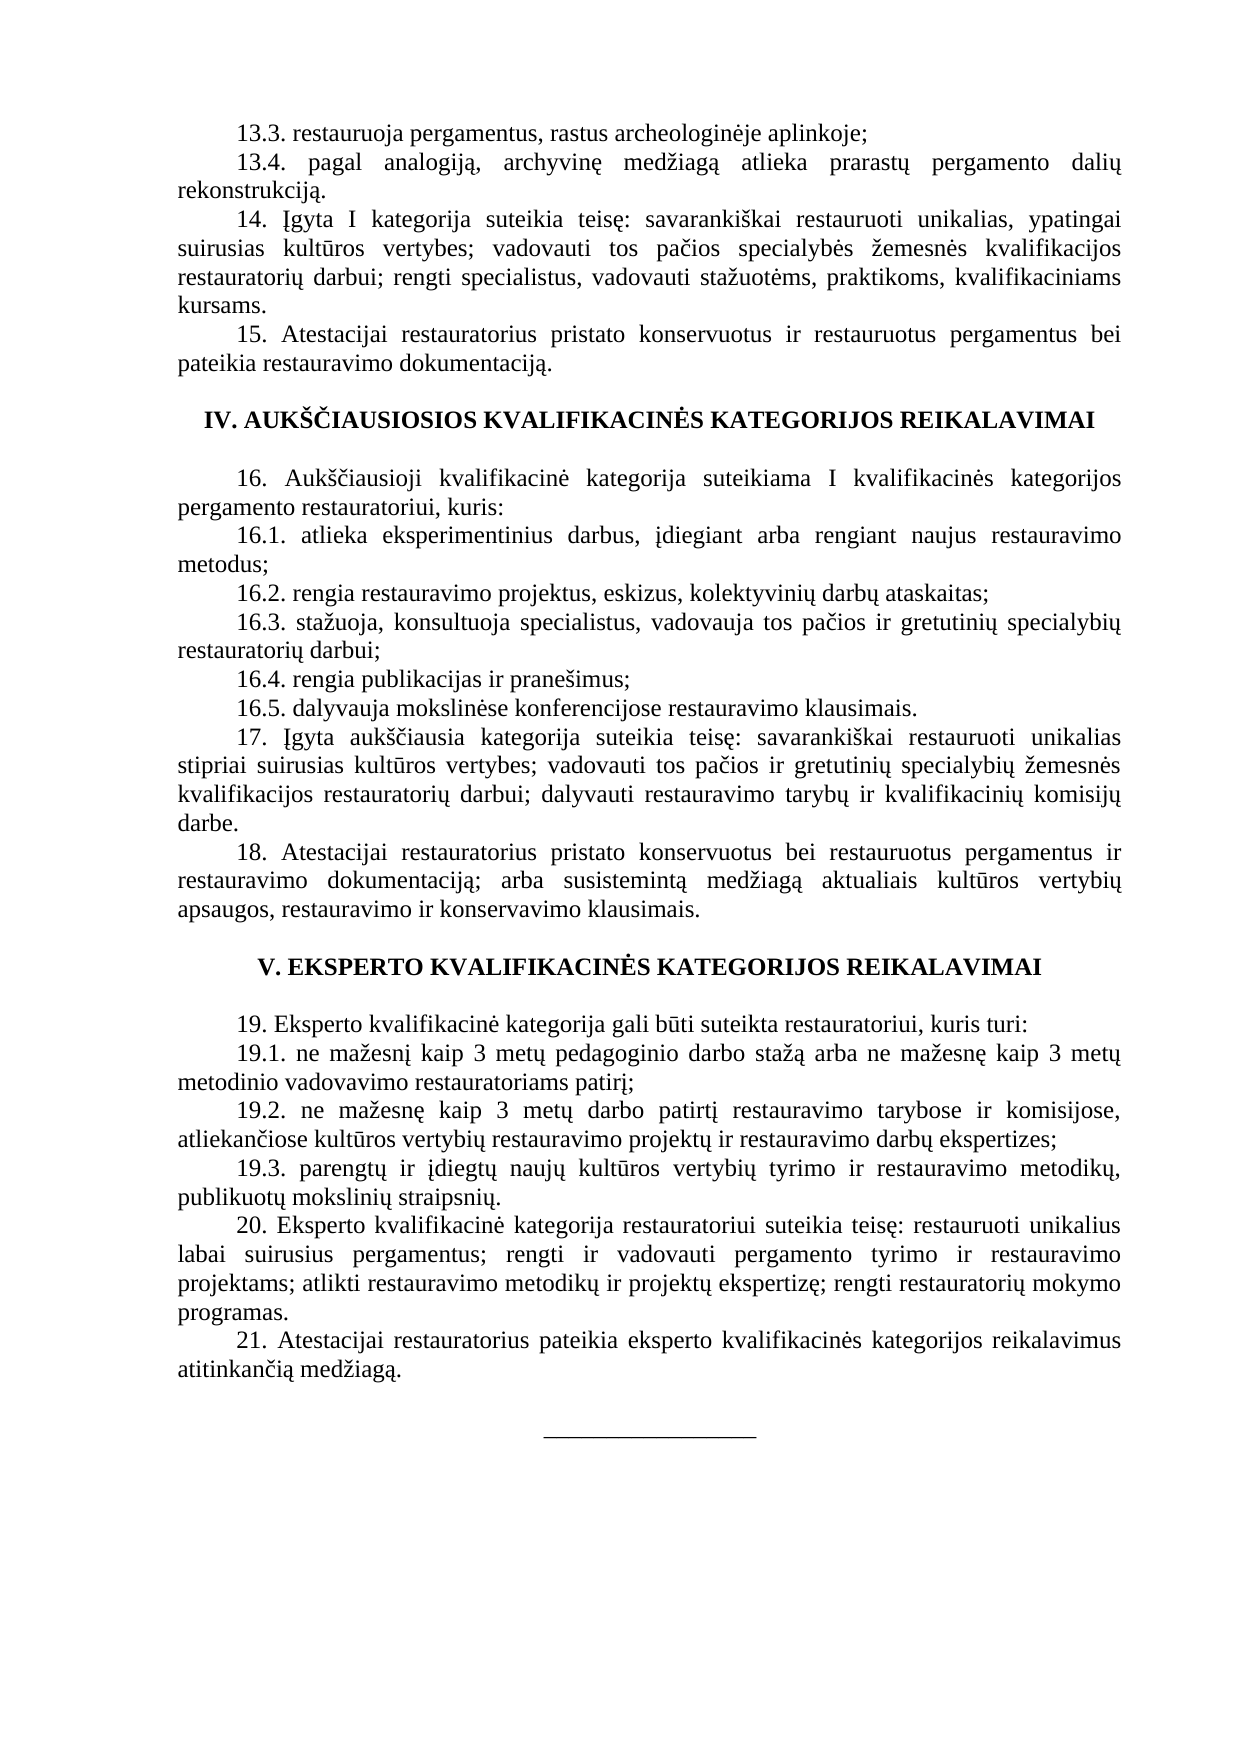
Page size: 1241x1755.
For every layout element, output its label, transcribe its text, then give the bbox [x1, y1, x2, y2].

text 16.1. atlieka eksperimentinius darbus, įdiegiant arba rengiant naujus restauravimo metodus; [177, 521, 1122, 578]
text 19.1. ne mažesnį kaip 3 metų pedagoginio darbo stažą arba ne mažesnę kaip 3 metų metodinio vadovavimo restauratoriams patirį; [177, 1038, 1122, 1096]
text 16.5. dalyvauja mokslinėse konferencijose restauravimo klausimais. [177, 693, 1122, 722]
text 13.4. pagal analogiją, archyvinę medžiagą atlieka prarastų pergamento dalių rekonstrukciją. [177, 147, 1122, 204]
text 16. Aukščiausioji kvalifikacinė kategorija suteikiama I kvalifikacinės kategorijos pergamento restauratoriui, kuris: [177, 463, 1122, 521]
text _________________ [177, 1412, 1122, 1441]
text 16.2. rengia restauravimo projektus, eskizus, kolektyvinių darbų ataskaitas; [177, 578, 1122, 607]
text 19.2. ne mažesnę kaip 3 metų darbo patirtį restauravimo tarybose ir komisijose, atliekančiose kultūros vertybių restauravimo projektų ir restauravimo darbų ekspertizes; [177, 1096, 1122, 1153]
text V. EKSPERTO KVALIFIKACINĖS KATEGORIJOS REIKALAVIMAI [177, 952, 1122, 981]
text 18. Atestacijai restauratorius pristato konservuotus bei restauruotus pergamentus ir restauravimo dokumentaciją; arba susistemintą medžiagą aktualiais kultūros vertybių apsaugos, restauravimo ir konservavimo klausimais. [177, 837, 1122, 923]
text 21. Atestacijai restauratorius pateikia eksperto kvalifikacinės kategorijos reikalavimus atitinkančią medžiagą. [177, 1326, 1122, 1383]
text 19. Eksperto kvalifikacinė kategorija gali būti suteikta restauratoriui, kuris turi: [177, 1009, 1122, 1038]
text 20. Eksperto kvalifikacinė kategorija restauratoriui suteikia teisę: restauruoti unikalius labai suirusius pergamentus; rengti ir vadovauti pergamento tyrimo ir restauravimo projektams; atlikti restauravimo metodikų ir projektų ekspertizę; rengti restauratorių mokymo programas. [177, 1211, 1122, 1326]
text 15. Atestacijai restauratorius pristato konservuotus ir restauruotus pergamentus bei pateikia restauravimo dokumentaciją. [177, 319, 1122, 377]
text IV. AUKŠČIAUSIOSIOS KVALIFIKACINĖS KATEGORIJOS REIKALAVIMAI [177, 406, 1122, 434]
text 19.3. parengtų ir įdiegtų naujų kultūros vertybių tyrimo ir restauravimo metodikų, publikuotų mokslinių straipsnių. [177, 1153, 1122, 1211]
text 13.3. restauruoja pergamentus, rastus archeologinėje aplinkoje; [177, 118, 1122, 147]
text 16.3. stažuoja, konsultuoja specialistus, vadovauja tos pačios ir gretutinių specialybių restauratorių darbui; [177, 607, 1122, 664]
text 14. Įgyta I kategorija suteikia teisę: savarankiškai restauruoti unikalias, ypatingai suirusias kultūros vertybes; vadovauti tos pačios specialybės žemesnės kvalifikacijos restauratorių darbui; rengti specialistus, vadovauti stažuotėms, praktikoms, kvalifikaciniams kursams. [177, 204, 1122, 319]
text 17. Įgyta aukščiausia kategorija suteikia teisę: savarankiškai restauruoti unikalias stipriai suirusias kultūros vertybes; vadovauti tos pačios ir gretutinių specialybių žemesnės kvalifikacijos restauratorių darbui; dalyvauti restauravimo tarybų ir kvalifikacinių komisijų darbe. [177, 722, 1122, 837]
text 16.4. rengia publikacijas ir pranešimus; [177, 664, 1122, 693]
